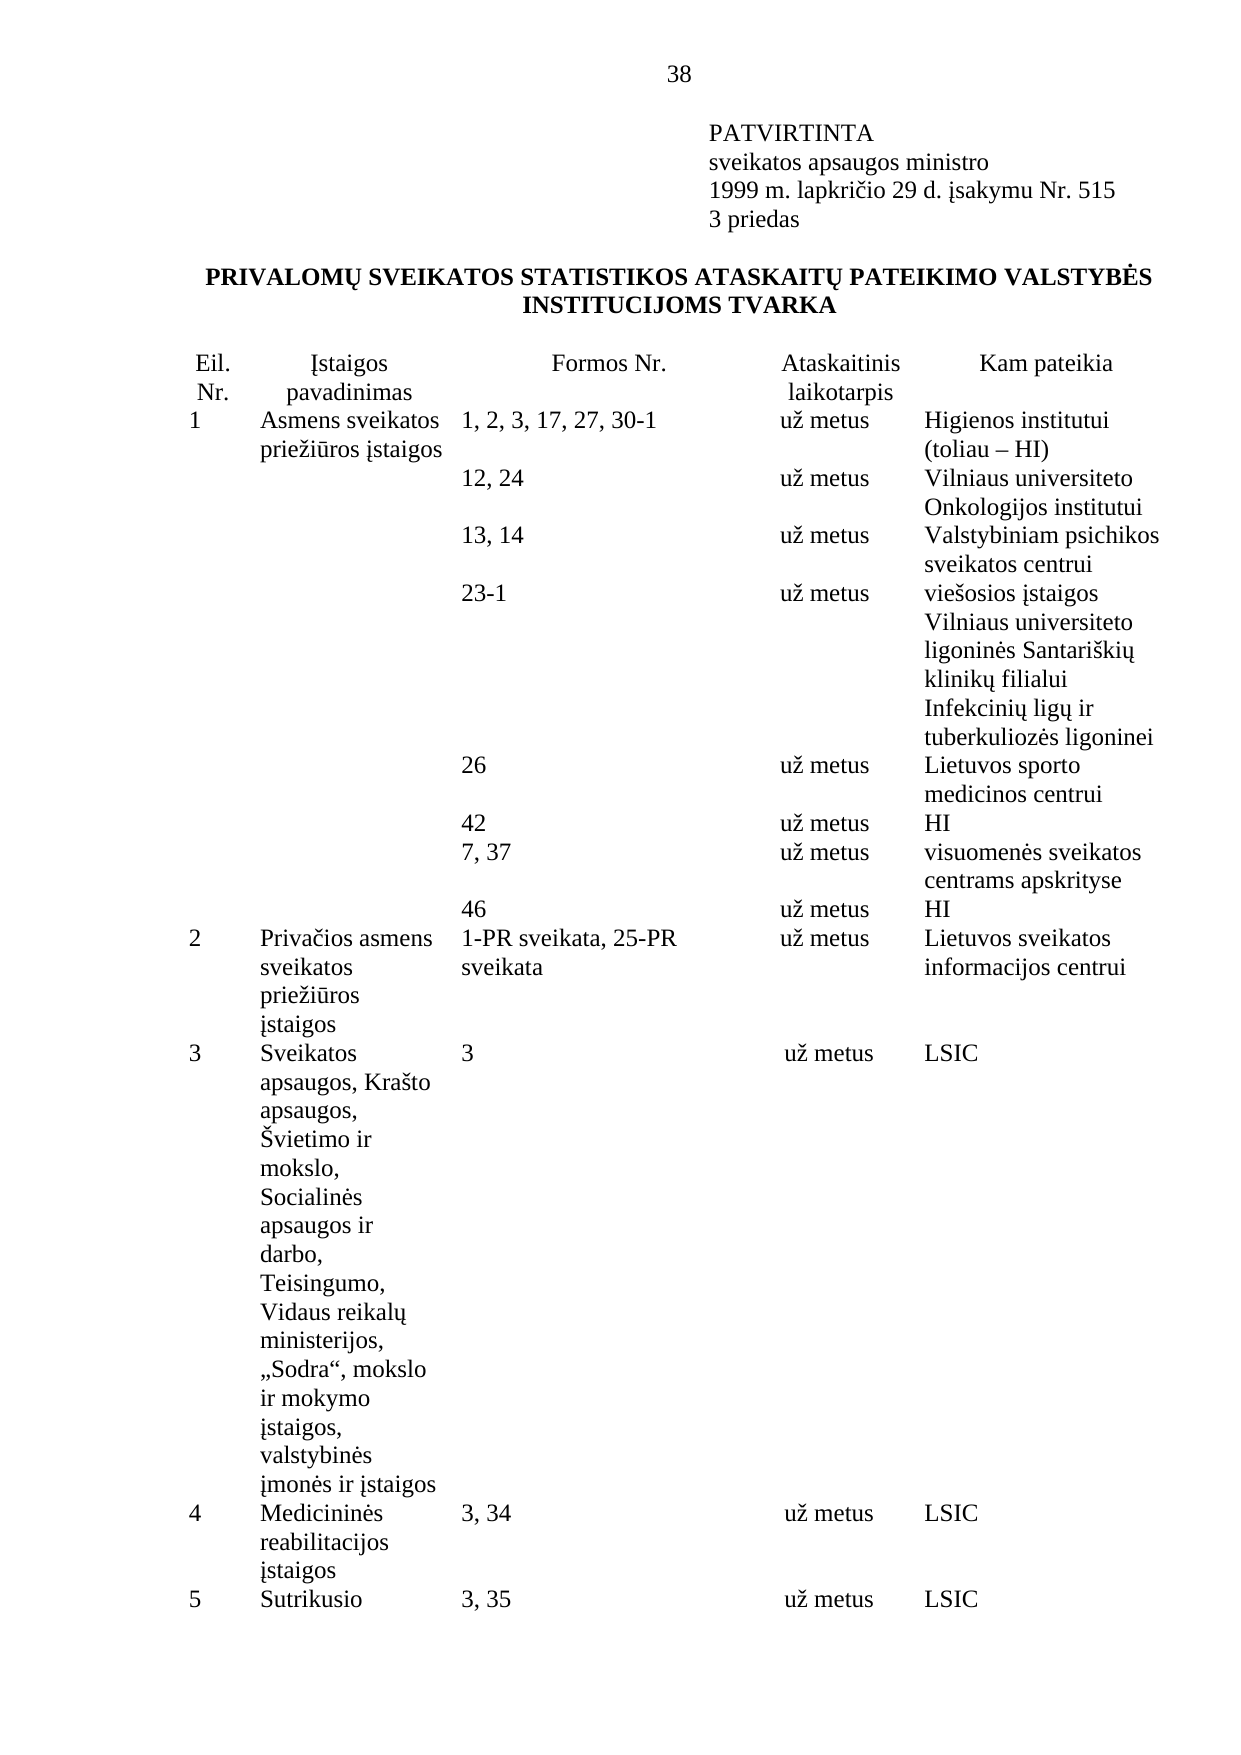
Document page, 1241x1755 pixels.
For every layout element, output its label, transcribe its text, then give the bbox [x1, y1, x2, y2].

table_header Ataskaitinis laikotarpis [769, 348, 913, 406]
table_cell [177, 894, 248, 923]
table_cell 3, 35 [450, 1584, 773, 1613]
table_header Kam pateikia [913, 348, 1180, 406]
table_cell Sutrikusio [249, 1584, 450, 1613]
table_cell LSIC [913, 1498, 1180, 1584]
table_cell už metus [769, 751, 913, 808]
table_cell LSIC [913, 1038, 1180, 1498]
table_cell [177, 808, 248, 837]
table_cell 42 [450, 808, 768, 837]
table_cell [177, 751, 248, 808]
table_header Įstaigos pavadinimas [249, 348, 450, 406]
table_cell visuomenės sveikatos centrams apskrityse [913, 837, 1180, 894]
table_cell [249, 463, 450, 521]
table_cell Higienos institutui (toliau – HI) [913, 406, 1180, 463]
table_cell [177, 521, 248, 578]
table_header Eil. Nr. [177, 348, 248, 406]
table_cell [249, 521, 450, 578]
table_cell Medicininės reabilitacijos įstaigos [249, 1498, 450, 1584]
table_cell 5 [177, 1584, 248, 1613]
table_cell 23-1 [450, 578, 768, 751]
table_cell Privačios asmens sveikatos priežiūros įstaigos [249, 923, 450, 1038]
table_cell [249, 808, 450, 837]
table_cell už metus [773, 1498, 913, 1584]
table_cell Lietuvos sporto medicinos centrui [913, 751, 1180, 808]
table_cell už metus [769, 521, 913, 578]
table_cell 3, 34 [450, 1498, 773, 1584]
text 3 priedas [177, 204, 1181, 233]
table_cell HI [913, 894, 1180, 923]
table_cell [177, 837, 248, 894]
table_cell [249, 894, 450, 923]
table_cell 12, 24 [450, 463, 768, 521]
table_cell HI [913, 808, 1180, 837]
table_cell 1-PR sveikata, 25-PR sveikata [450, 923, 768, 1038]
table_cell už metus [769, 406, 913, 463]
table_cell 13, 14 [450, 521, 768, 578]
table_cell už metus [769, 837, 913, 894]
table_cell už metus [769, 808, 913, 837]
text sveikatos apsaugos ministro [177, 147, 1181, 176]
table_header Formos Nr. [450, 348, 768, 406]
table_cell Lietuvos sveikatos informacijos centrui [913, 923, 1180, 1038]
table_cell Valstybiniam psichikos sveikatos centrui [913, 521, 1180, 578]
table_cell Asmens sveikatos priežiūros įstaigos [249, 406, 450, 463]
table_cell 2 [177, 923, 248, 1038]
table_cell už metus [769, 923, 913, 1038]
table_cell už metus [769, 578, 913, 751]
table_cell 3 [450, 1038, 773, 1498]
table_cell už metus [773, 1584, 913, 1613]
table_cell už metus [769, 463, 913, 521]
table_cell [177, 463, 248, 521]
table_cell 26 [450, 751, 768, 808]
table_cell [249, 751, 450, 808]
table_cell LSIC [913, 1584, 1180, 1613]
table_cell 1, 2, 3, 17, 27, 30-1 [450, 406, 768, 463]
text 1999 m. lapkričio 29 d. įsakymu Nr. 515 [177, 176, 1181, 204]
table_cell Sveikatos apsaugos, Krašto apsaugos, Švietimo ir mokslo, Socialinės apsaugos ir darbo, Teisingumo, Vidaus reikalų ministerijos, „Sodra“, mokslo ir mokymo įstaigos, valstybinės įmonės ir įstaigos [249, 1038, 450, 1498]
table_cell 4 [177, 1498, 248, 1584]
text Privalomų sveikatos statistikos ataskaitų pateikimo valstybės institucijoms tvarka [177, 262, 1181, 319]
table_cell Vilniaus universiteto Onkologijos institutui [913, 463, 1180, 521]
table_cell [177, 578, 248, 751]
table_cell viešosios įstaigos Vilniaus universiteto ligoninės Santariškių klinikų filialui Infekcinių ligų ir tuberkuliozės ligoninei [913, 578, 1180, 751]
table_cell 3 [177, 1038, 248, 1498]
table_cell 7, 37 [450, 837, 768, 894]
table_cell 46 [450, 894, 768, 923]
table_cell [249, 578, 450, 751]
table_cell už metus [773, 1038, 913, 1498]
text PATVIRTINTA [709, 118, 1181, 147]
table_cell už metus [769, 894, 913, 923]
table_cell [249, 837, 450, 894]
table_cell 1 [177, 406, 248, 463]
